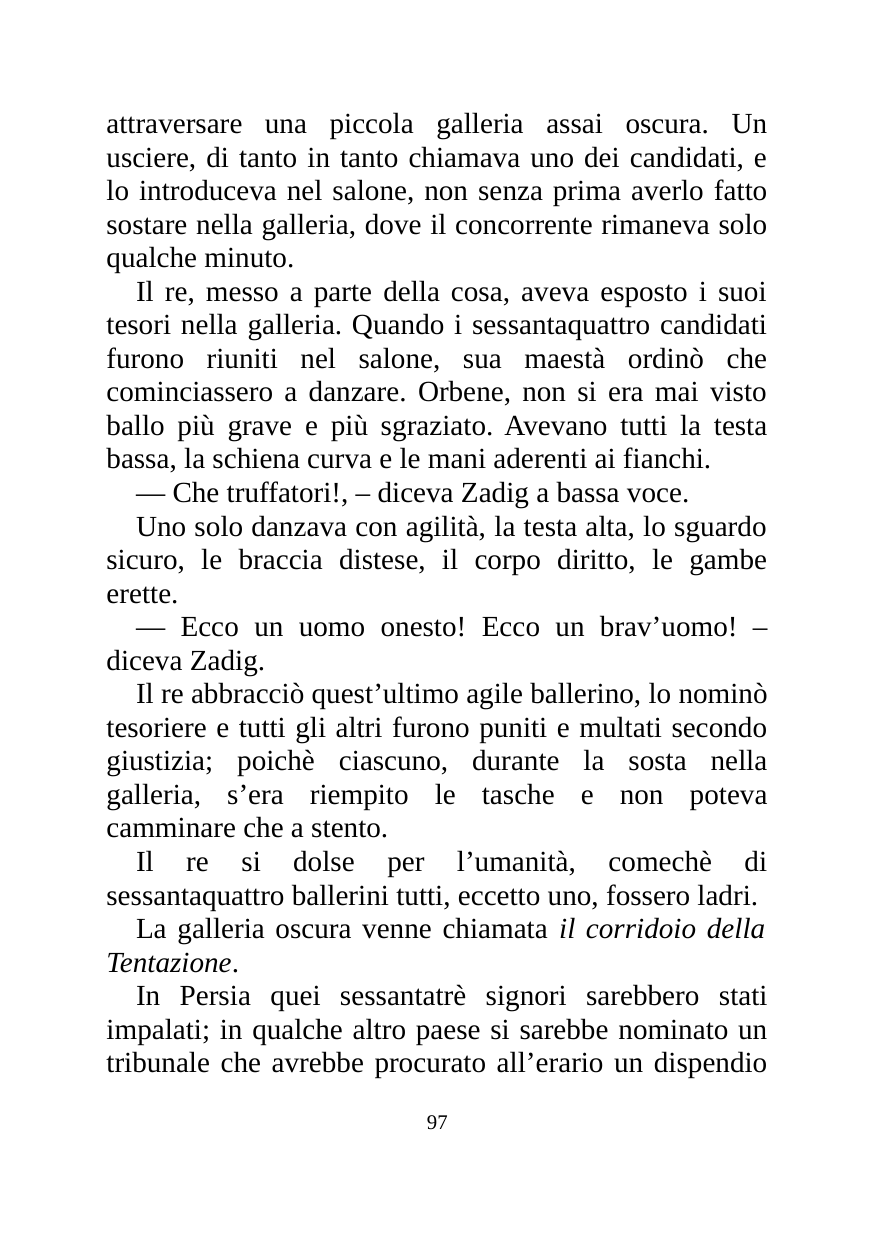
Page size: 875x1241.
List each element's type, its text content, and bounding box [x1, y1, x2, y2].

text — Ecco un uomo onesto! Ecco un brav’uomo! – diceva Zadig. [106, 609, 768, 676]
text Il re, messo a parte della cosa, aveva esposto i suoi tesori nella galleria. Quando i sessantaquattro candidati furono riuniti nel salone, sua maestà ordinò che cominciassero a danzare. Orbene, non si era mai visto ballo più grave e più sgraziato. Avevano tutti la testa bassa, la schiena curva e le mani aderenti ai fianchi. [106, 274, 768, 475]
text attraversare una piccola galleria assai oscura. Un usciere, di tanto in tanto chiamava uno dei candidati, e lo introduceva nel salone, non senza prima averlo fatto sostare nella galleria, dove il concorrente rimaneva solo qualche minuto. [106, 106, 768, 274]
text Il re abbracciò quest’ultimo agile ballerino, lo nominò tesoriere e tutti gli altri furono puniti e multati secondo giustizia; poichè ciascuno, durante la sosta nella galleria, s’era riempito le tasche e non poteva camminare che a stento. [106, 676, 768, 844]
text Il re si dolse per l’umanità, comechè di sessantaquattro ballerini tutti, eccetto uno, fossero ladri. [106, 844, 768, 911]
text Uno solo danzava con agilità, la testa alta, lo sguardo sicuro, le braccia distese, il corpo diritto, le gambe erette. [106, 509, 768, 609]
text In Persia quei sessantatrè signori sarebbero stati impalati; in qualche altro paese si sarebbe nominato un tribunale che avrebbe procurato all’erario un dispendio [106, 978, 768, 1079]
text — Che truffatori!, – diceva Zadig a bassa voce. [106, 475, 768, 509]
text La galleria oscura venne chiamata il corridoio della Tentazione. [106, 911, 768, 978]
